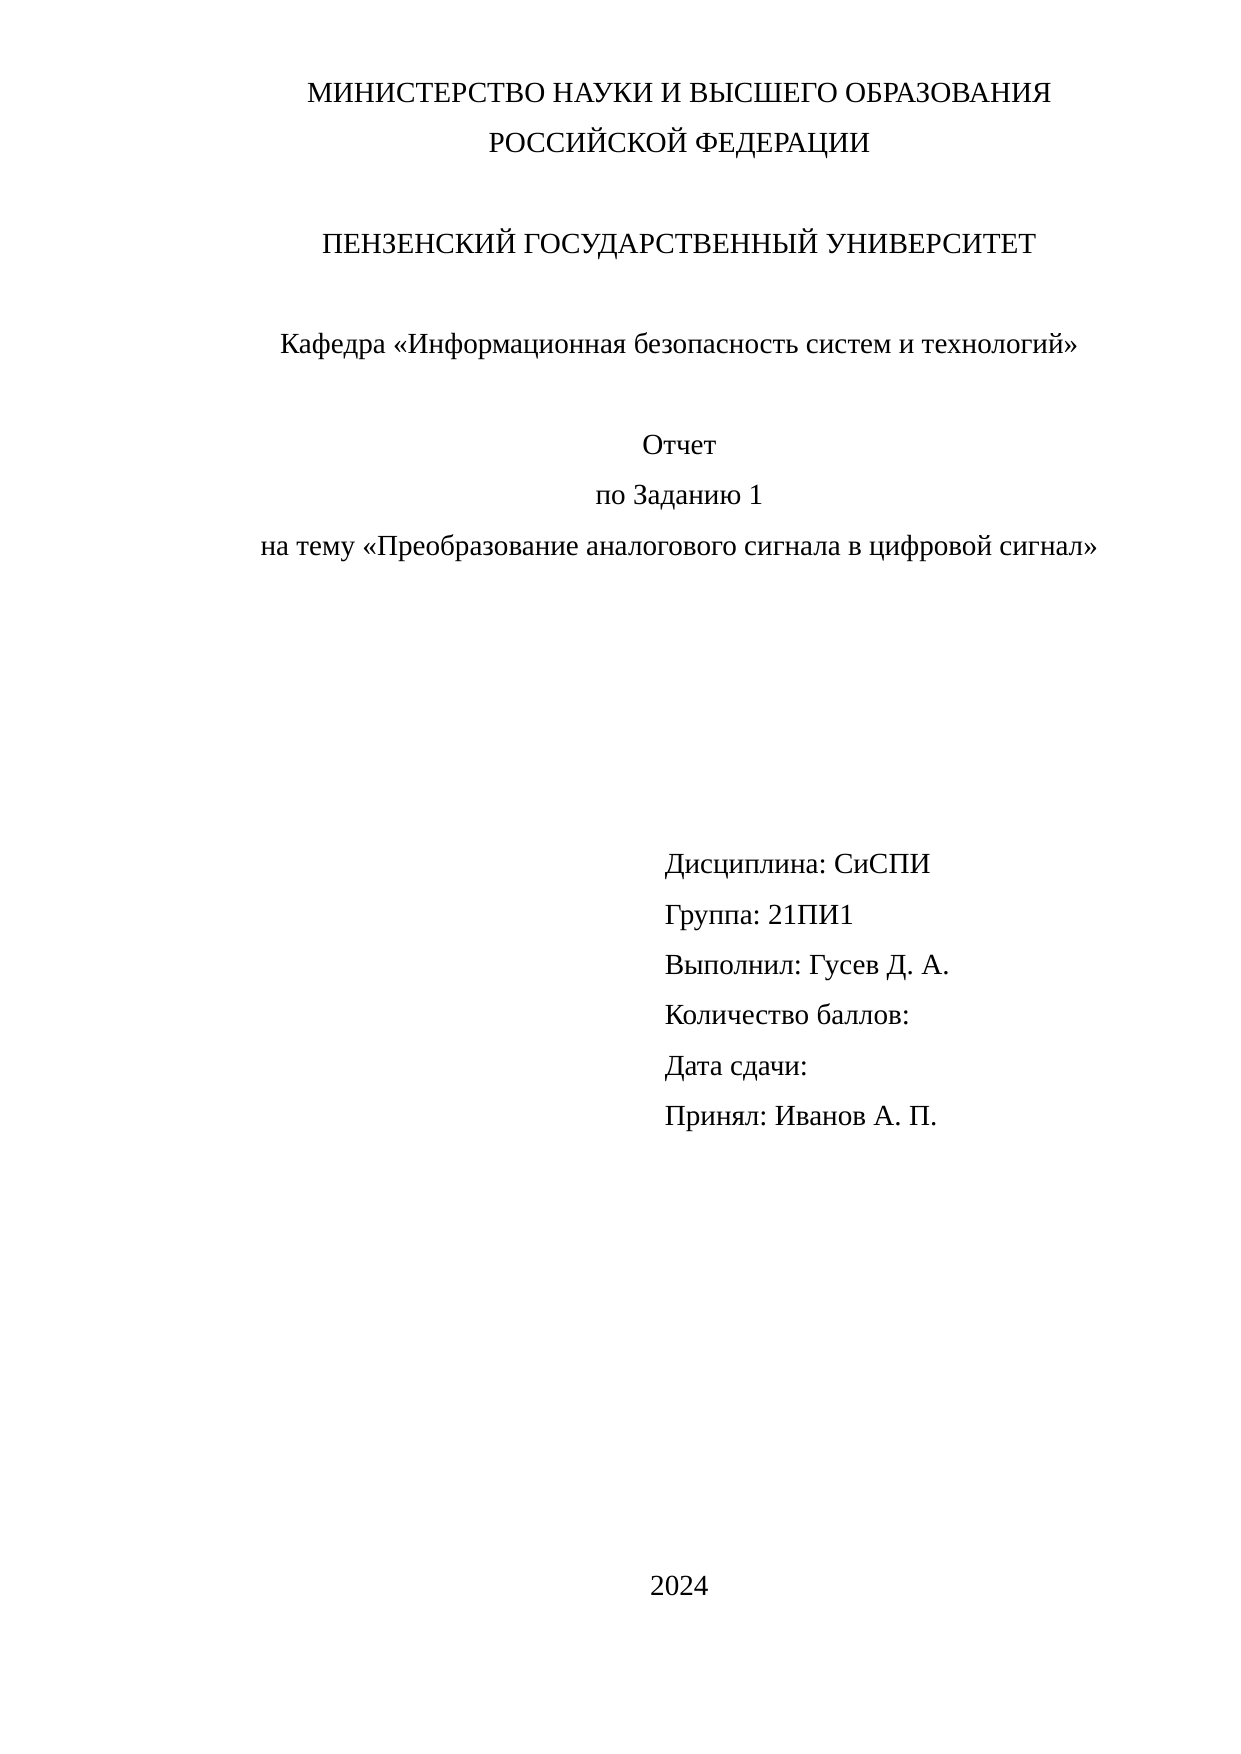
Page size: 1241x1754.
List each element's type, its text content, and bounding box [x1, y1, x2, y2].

text по Заданию 1 [177, 477, 1181, 511]
text Принял: Иванов А. П. [591, 1098, 1181, 1132]
text 2024 [177, 1568, 1181, 1601]
text РОССИЙСКОЙ ФЕДЕРАЦИИ [177, 125, 1181, 159]
text Кафедра «Информационная безопасность систем и технологий» [177, 327, 1181, 360]
text Выполнил: Гусев Д. А. [591, 947, 1181, 981]
text Дата сдачи: [591, 1048, 1181, 1081]
text Группа: 21ПИ1 [591, 897, 1181, 930]
text Количество баллов: [591, 997, 1181, 1031]
text ПЕНЗЕНСКИЙ ГОСУДАРСТВЕННЫЙ УНИВЕРСИТЕТ [177, 226, 1181, 259]
text Дисциплина: СиСПИ [591, 846, 1181, 880]
text Отчет [177, 427, 1181, 461]
text на тему «Преобразование аналогового сигнала в цифровой сигнал» [177, 528, 1181, 561]
text МИНИСТЕРСТВО НАУКИ И ВЫСШЕГО ОБРАЗОВАНИЯ [177, 75, 1181, 108]
